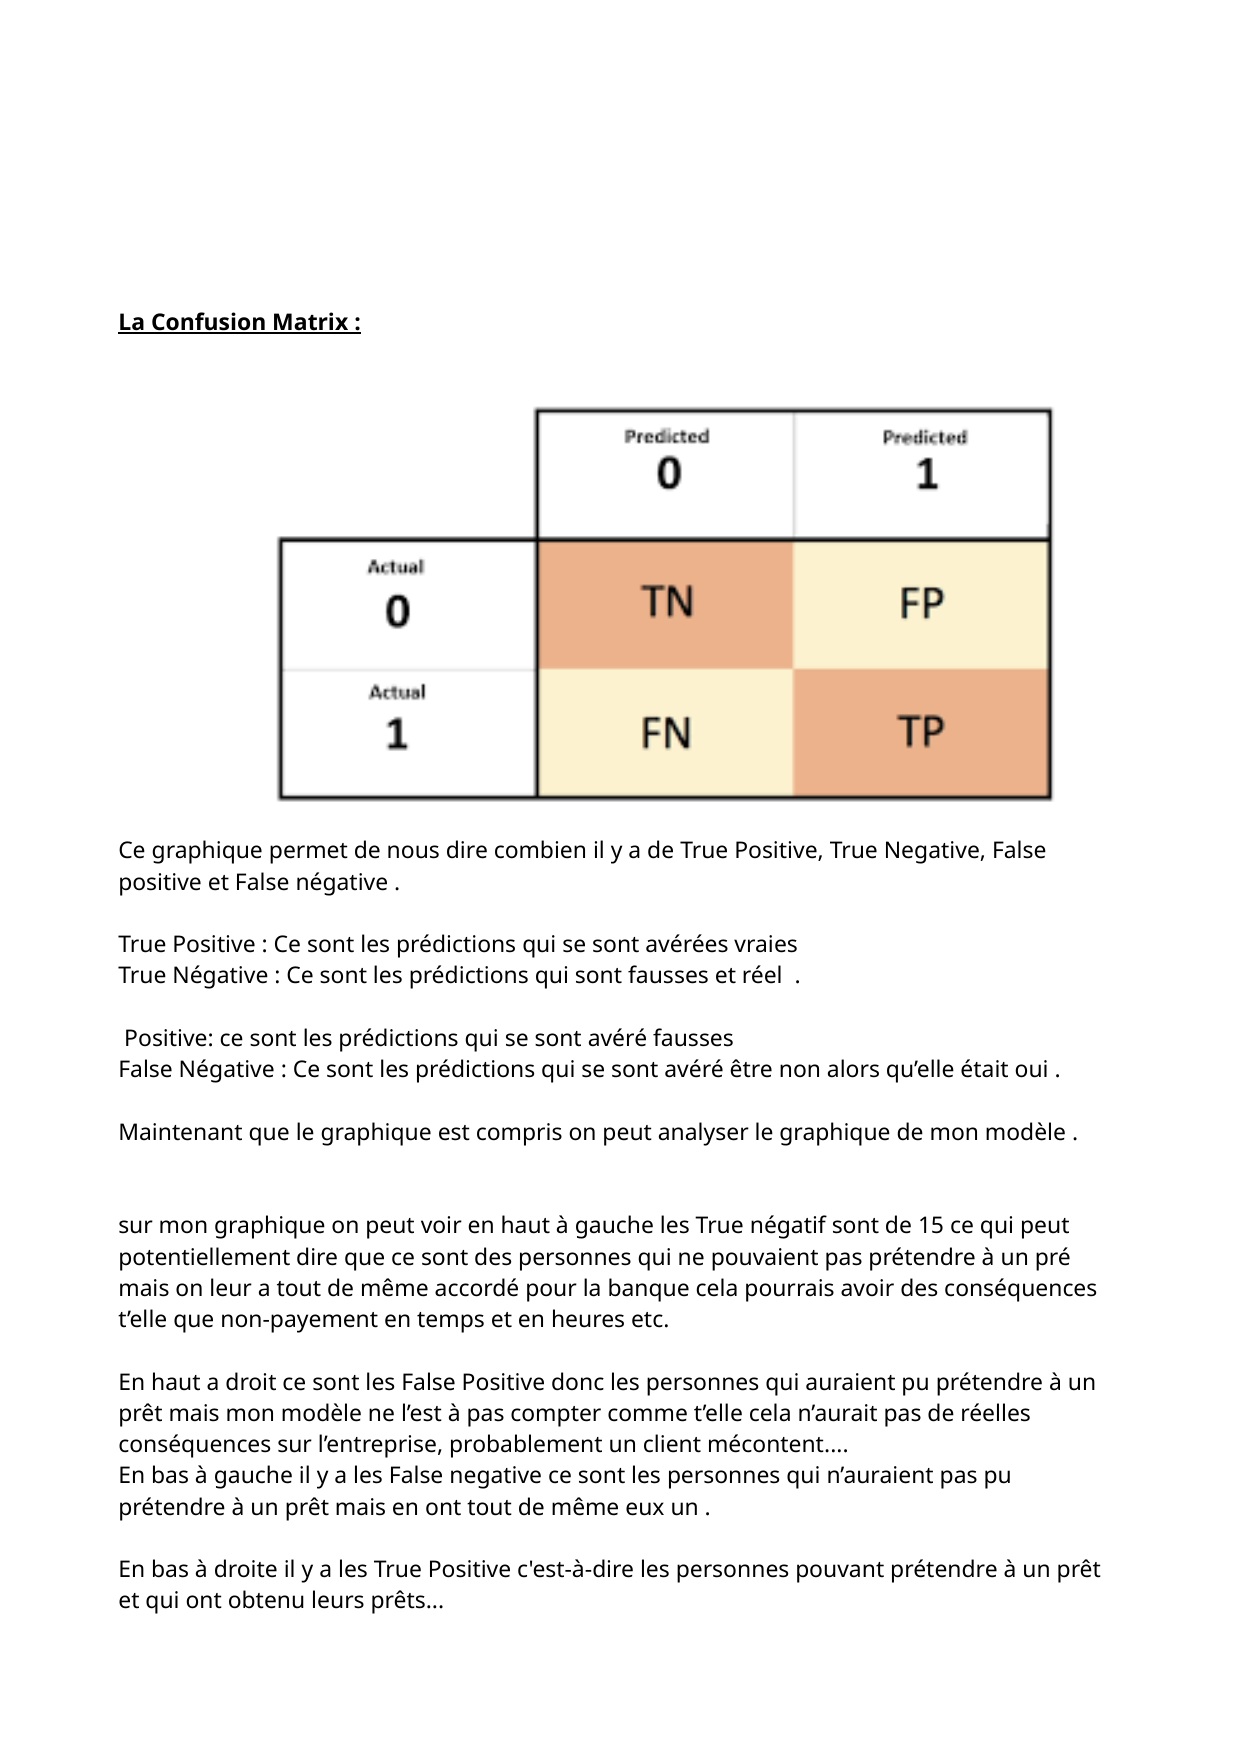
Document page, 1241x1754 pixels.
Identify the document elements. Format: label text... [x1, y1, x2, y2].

picture [273, 404, 1065, 812]
text En bas à gauche il y a les False negative ce sont les personnes qui n’auraient pas pu prétendre à un prêt mais en ont tout de même eux un . [118, 1459, 1122, 1522]
text False Négative : Ce sont les prédictions qui se sont avéré être non alors qu’elle était oui . [118, 1053, 1122, 1084]
text True Positive : Ce sont les prédictions qui se sont avérées vraies [118, 928, 1122, 959]
text La Confusion Matrix : [118, 306, 1122, 337]
text sur mon graphique on peut voir en haut à gauche les True négatif sont de 15 ce qui peut potentiellement dire que ce sont des personnes qui ne pouvaient pas prétendre à un pré mais on leur a tout de même accordé pour la banque cela pourrais avoir des conséquences t’elle que non-payement en temps et en heures etc. [118, 1209, 1122, 1334]
text En haut a droit ce sont les False Positive donc les personnes qui auraient pu prétendre à un prêt mais mon modèle ne l’est à pas compter comme t’elle cela n’aurait pas de réelles conséquences sur l’entreprise, probablement un client mécontent.... [118, 1366, 1122, 1459]
text En bas à droite il y a les True Positive c'est-à-dire les personnes pouvant prétendre à un prêt et qui ont obtenu leurs prêts... [118, 1553, 1122, 1616]
text True Négative : Ce sont les prédictions qui sont fausses et réel . [118, 959, 1122, 991]
text Ce graphique permet de nous dire combien il y a de True Positive, True Negative, False positive et False négative . [118, 834, 1122, 897]
text Positive: ce sont les prédictions qui se sont avéré fausses [118, 1022, 1122, 1053]
text Maintenant que le graphique est compris on peut analyser le graphique de mon modèle . [118, 1116, 1122, 1147]
